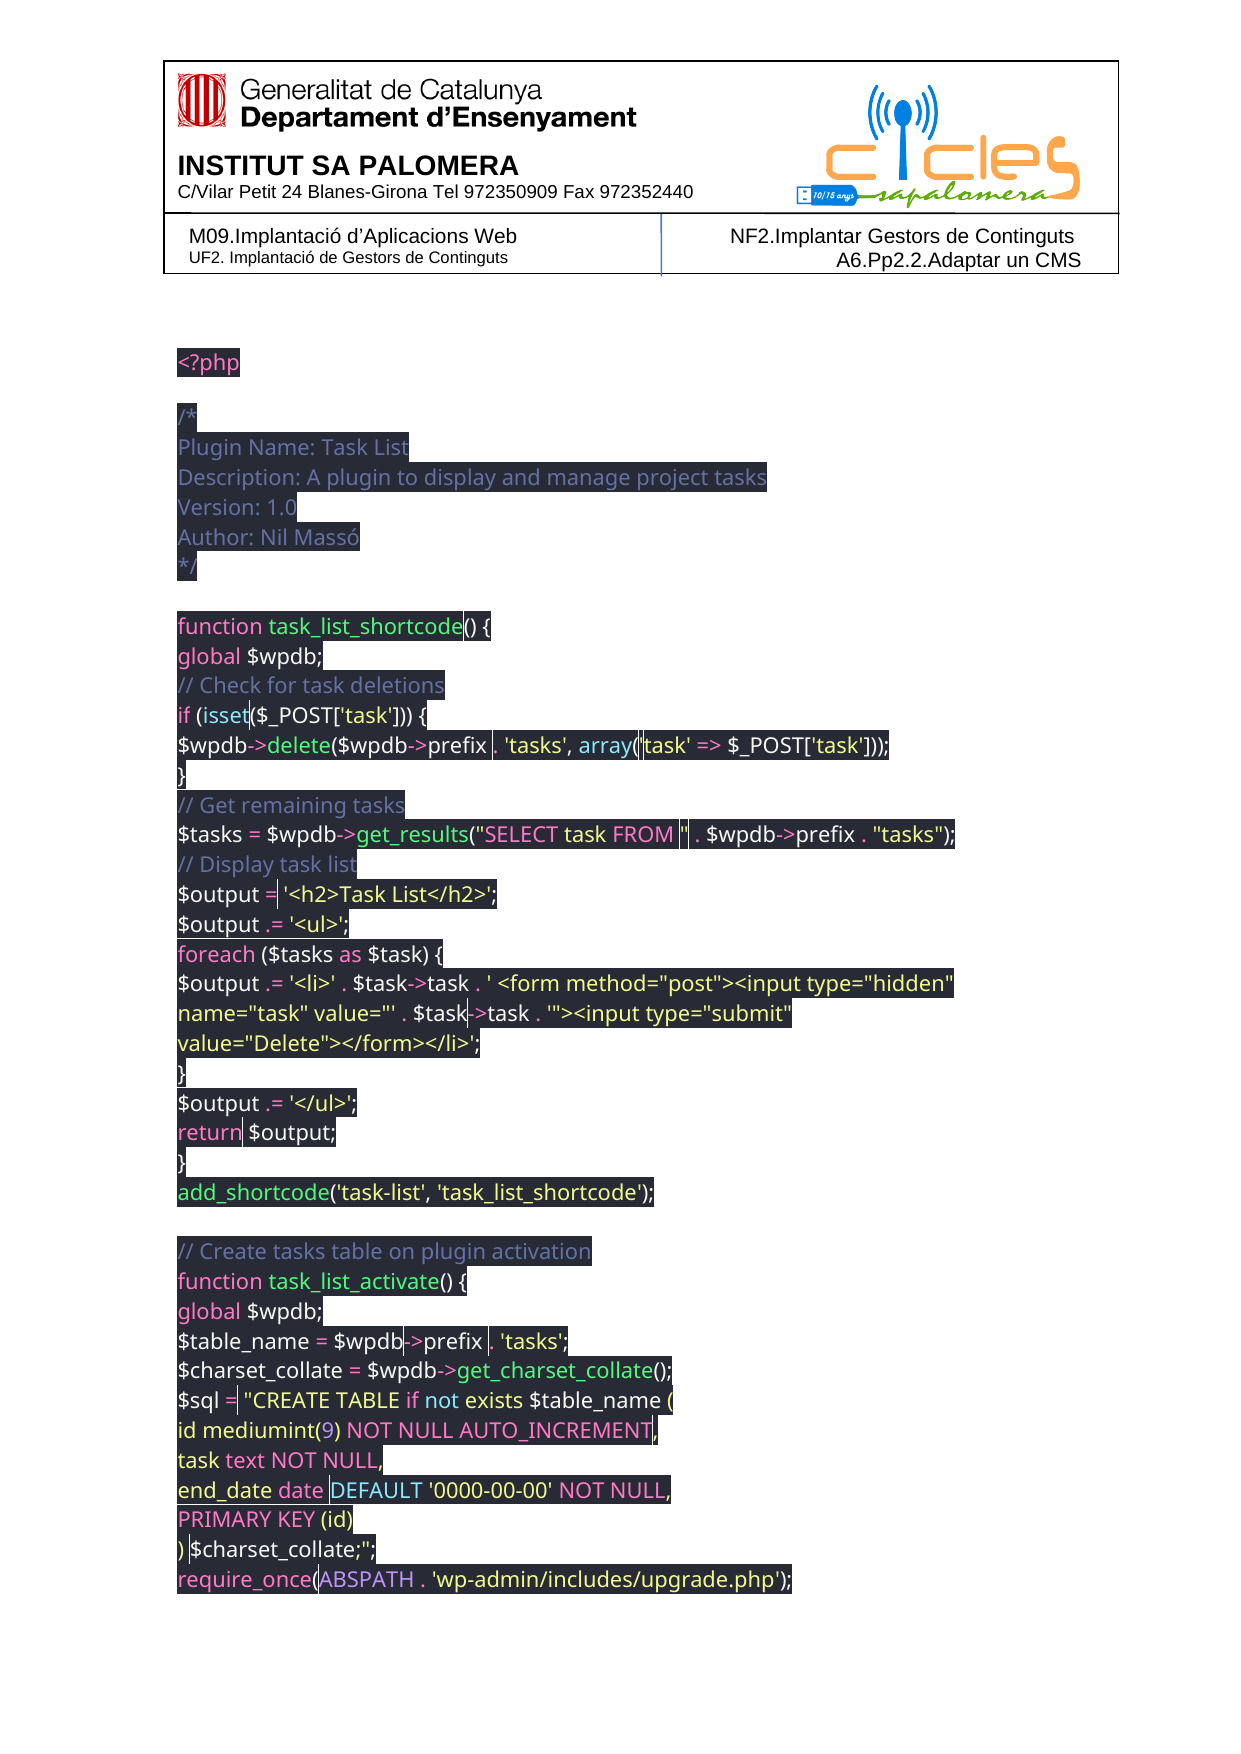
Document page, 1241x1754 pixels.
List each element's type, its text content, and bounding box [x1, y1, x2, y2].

text add_shortcode('task-list', 'task_list_shortcode'); [177, 1177, 1063, 1207]
text } [177, 760, 1063, 789]
text Plugin Name: Task List [177, 432, 1063, 462]
text require_once(ABSPATH . 'wp-admin/includes/upgrade.php'); [177, 1564, 1063, 1594]
text */ [177, 551, 1063, 581]
text $wpdb->delete($wpdb->prefix . 'tasks', array('task' => $_POST['task'])); [177, 730, 1063, 760]
text id mediumint(9) NOT NULL AUTO_INCREMENT, [177, 1415, 1063, 1445]
text function task_list_shortcode() { [177, 611, 1063, 641]
text global $wpdb; [177, 641, 1063, 670]
text $output .= '</ul>'; [177, 1087, 1063, 1117]
text task text NOT NULL, [177, 1445, 1063, 1475]
text end_date date DEFAULT '0000-00-00' NOT NULL, [177, 1475, 1063, 1504]
text Description: A plugin to display and manage project tasks [177, 462, 1063, 492]
text if (isset($_POST['task'])) { [177, 700, 1063, 730]
text ) $charset_collate;"; [177, 1534, 1063, 1564]
text $table_name = $wpdb->prefix . 'tasks'; [177, 1326, 1063, 1356]
text $charset_collate = $wpdb->get_charset_collate(); [177, 1356, 1063, 1385]
text <?php [177, 347, 1063, 377]
text // Create tasks table on plugin activation [177, 1236, 1063, 1266]
text // Display task list [177, 849, 1063, 879]
text global $wpdb; [177, 1296, 1063, 1326]
text $sql = "CREATE TABLE if not exists $table_name ( [177, 1385, 1063, 1415]
picture [791, 71, 1085, 218]
text $output = '<h2>Task List</h2>'; [177, 879, 1063, 909]
text PRIMARY KEY (id) [177, 1504, 1063, 1534]
text } [177, 1058, 1063, 1087]
text Author: Nil Massó [177, 522, 1063, 551]
text // Check for task deletions [177, 670, 1063, 700]
text $tasks = $wpdb->get_results("SELECT task FROM " . $wpdb->prefix . "tasks"); [177, 819, 1063, 849]
text } [177, 1147, 1063, 1177]
text foreach ($tasks as $task) { [177, 938, 1063, 968]
text $output .= '<li>' . $task->task . ' <form method="post"><input type="hidden" name="task" value="' . $task->task . '"><input type="submit" value="Delete"></form></li>'; [177, 968, 1063, 1058]
text // Get remaining tasks [177, 789, 1063, 819]
text $output .= '<ul>'; [177, 909, 1063, 938]
text return $output; [177, 1117, 1063, 1147]
text Version: 1.0 [177, 492, 1063, 522]
text /* [177, 402, 1063, 432]
text function task_list_activate() { [177, 1266, 1063, 1296]
